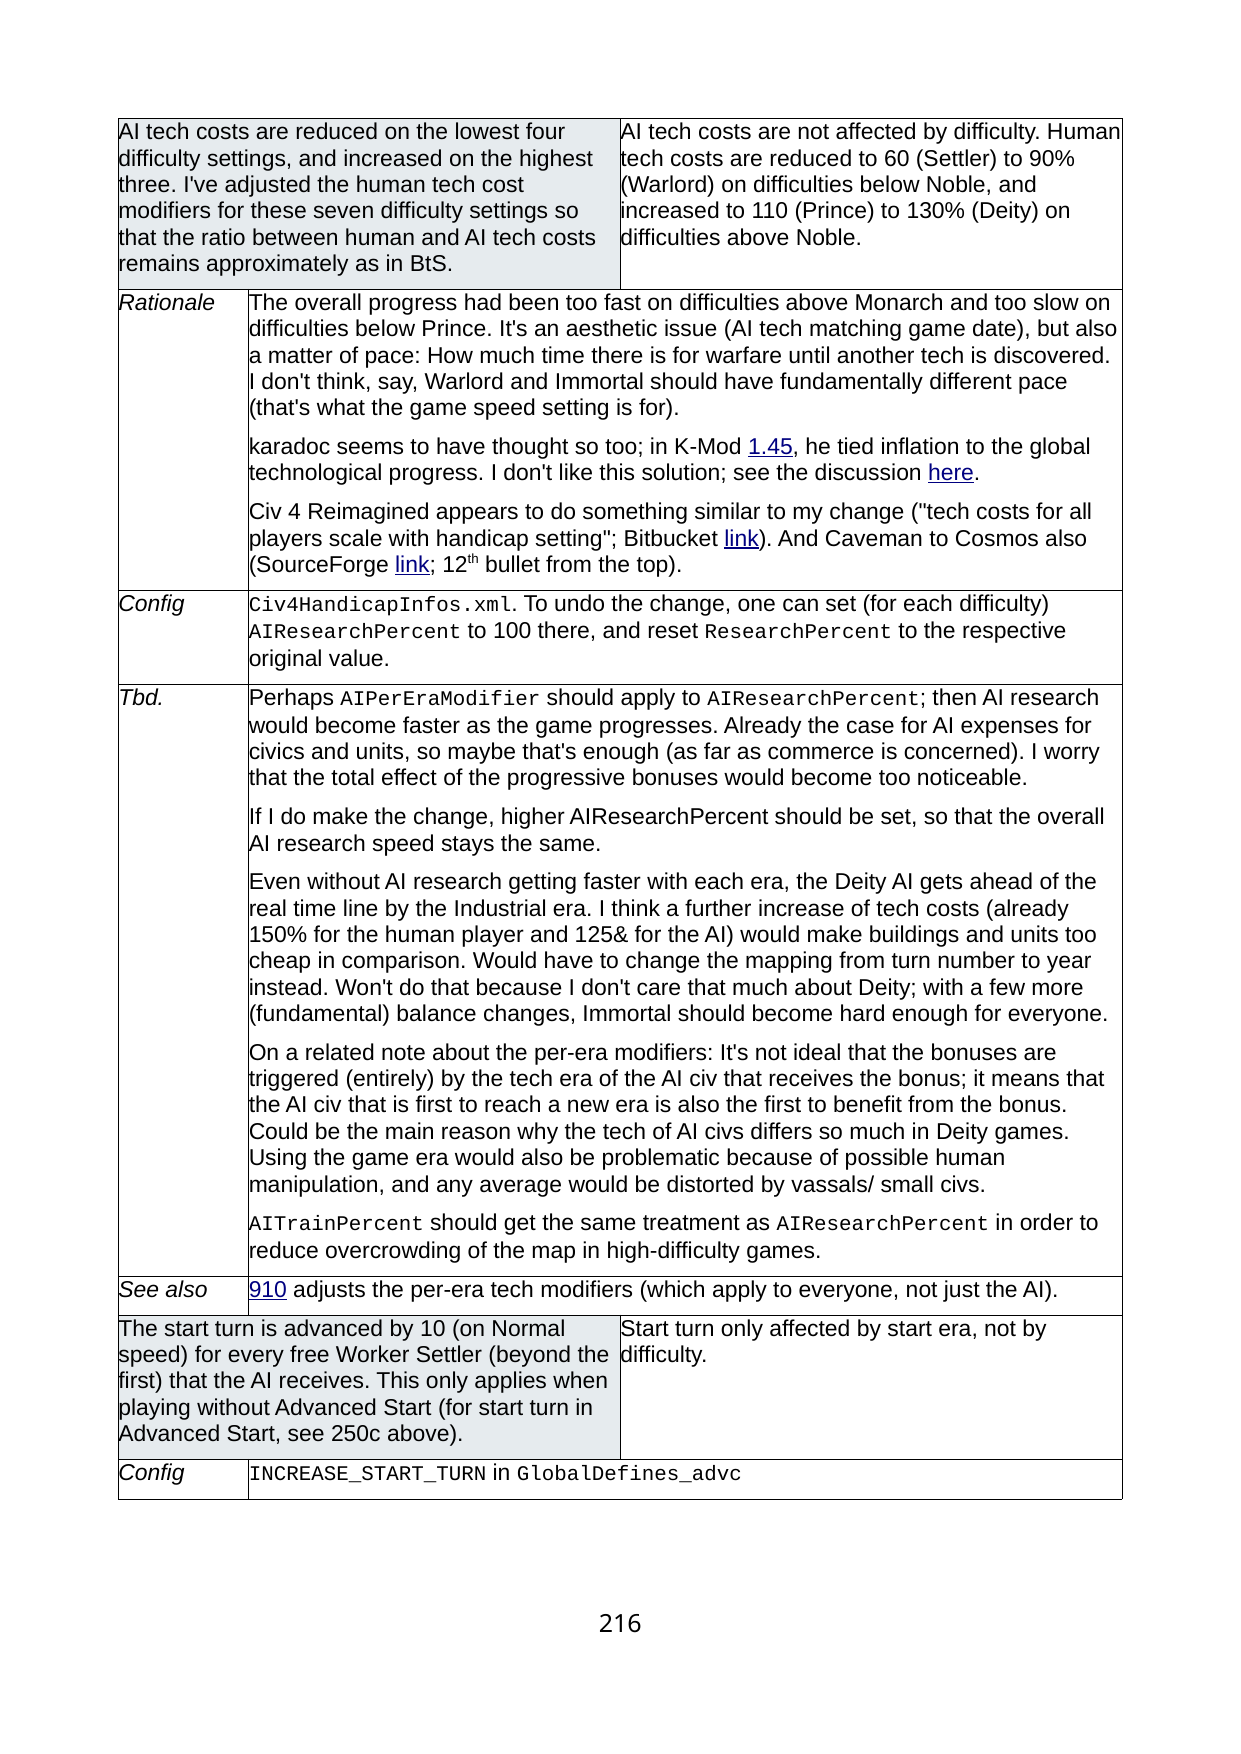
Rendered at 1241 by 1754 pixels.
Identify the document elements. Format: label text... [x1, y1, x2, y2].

table_cell Start turn only affected by start era, not by difficulty. [621, 1316, 1122, 1459]
table_cell INCREASE_START_TURN in GlobalDefines_advc [249, 1460, 1122, 1499]
table_cell Tbd. [119, 685, 248, 1276]
table_cell 910 adjusts the per-era tech modifiers (which apply to everyone, not just the AI). [249, 1277, 1122, 1314]
table_cell AI tech costs are not affected by difficulty. Human tech costs are reduced to 60 (Settler) to 90% (Warlord) on difficulties below Noble, and increased to 110 (Prince) to 130% (Deity) on difficulties above Noble. [621, 119, 1122, 289]
table_cell The start turn is advanced by 10 (on Normal speed) for every free Worker Settler (beyond the first) that the AI receives. This only applies when playing without Advanced Start (for start turn in Advanced Start, see 250c above). [119, 1316, 620, 1459]
table_cell AI tech costs are reduced on the lowest four difficulty settings, and increased on the highest three. I've adjusted the human tech cost modifiers for these seven difficulty settings so that the ratio between human and AI tech costs remains approximately as in BtS. [119, 119, 620, 289]
table_cell Perhaps AIPerEraModifier should apply to AIResearchPercent; then AI research would become faster as the game progresses. Already the case for AI expenses for civics and units, so maybe that's enough (as far as commerce is concerned). I worry that the total effect of the progressive bonuses would become too noticeable. If I do make the change, higher AIResearchPercent should be set, so that the overall AI research speed stays the same. Even without AI research getting faster with each era, the Deity AI gets ahead of the real time line by the Industrial era. I think a further increase of tech costs (already 150% for the human player and 125& for the AI) would make buildings and units too cheap in comparison. Would have to change the mapping from turn number to year instead. Won't do that because I don't care that much about Deity; with a few more (fundamental) balance changes, Immortal should become hard enough for everyone. On a related note about the per-era modifiers: It's not ideal that the bonuses are triggered (entirely) by the tech era of the AI civ that receives the bonus; it means that the AI civ that is first to reach a new era is also the first to benefit from the bonus. Could be the main reason why the tech of AI civs differs so much in Deity games. Using the game era would also be problematic because of possible human manipulation, and any average would be distorted by vassals/ small civs. AITrainPercent should get the same treatment as AIResearchPercent in order to reduce overcrowding of the map in high-difficulty games. [249, 685, 1122, 1276]
table_cell Config [119, 591, 248, 684]
table_cell The overall progress had been too fast on difficulties above Monarch and too slow on difficulties below Prince. It's an aesthetic issue (AI tech matching game date), but also a matter of pace: How much time there is for warfare until another tech is discovered. I don't think, say, Warlord and Immortal should have fundamentally different pace (that's what the game speed setting is for). karadoc seems to have thought so too; in K-Mod 1.45, he tied inflation to the global technological progress. I don't like this solution; see the discussion here. Civ 4 Reimagined appears to do something similar to my change ("tech costs for all players scale with handicap setting"; Bitbucket link). And Caveman to Cosmos also (SourceForge link; 12th bullet from the top). [249, 290, 1122, 589]
table_cell See also [119, 1277, 248, 1314]
table_cell Rationale [119, 290, 248, 589]
table_cell Config [119, 1460, 248, 1499]
table_cell Civ4HandicapInfos.xml. To undo the change, one can set (for each difficulty) AIResearchPercent to 100 there, and reset ResearchPercent to the respective original value. [249, 591, 1122, 684]
